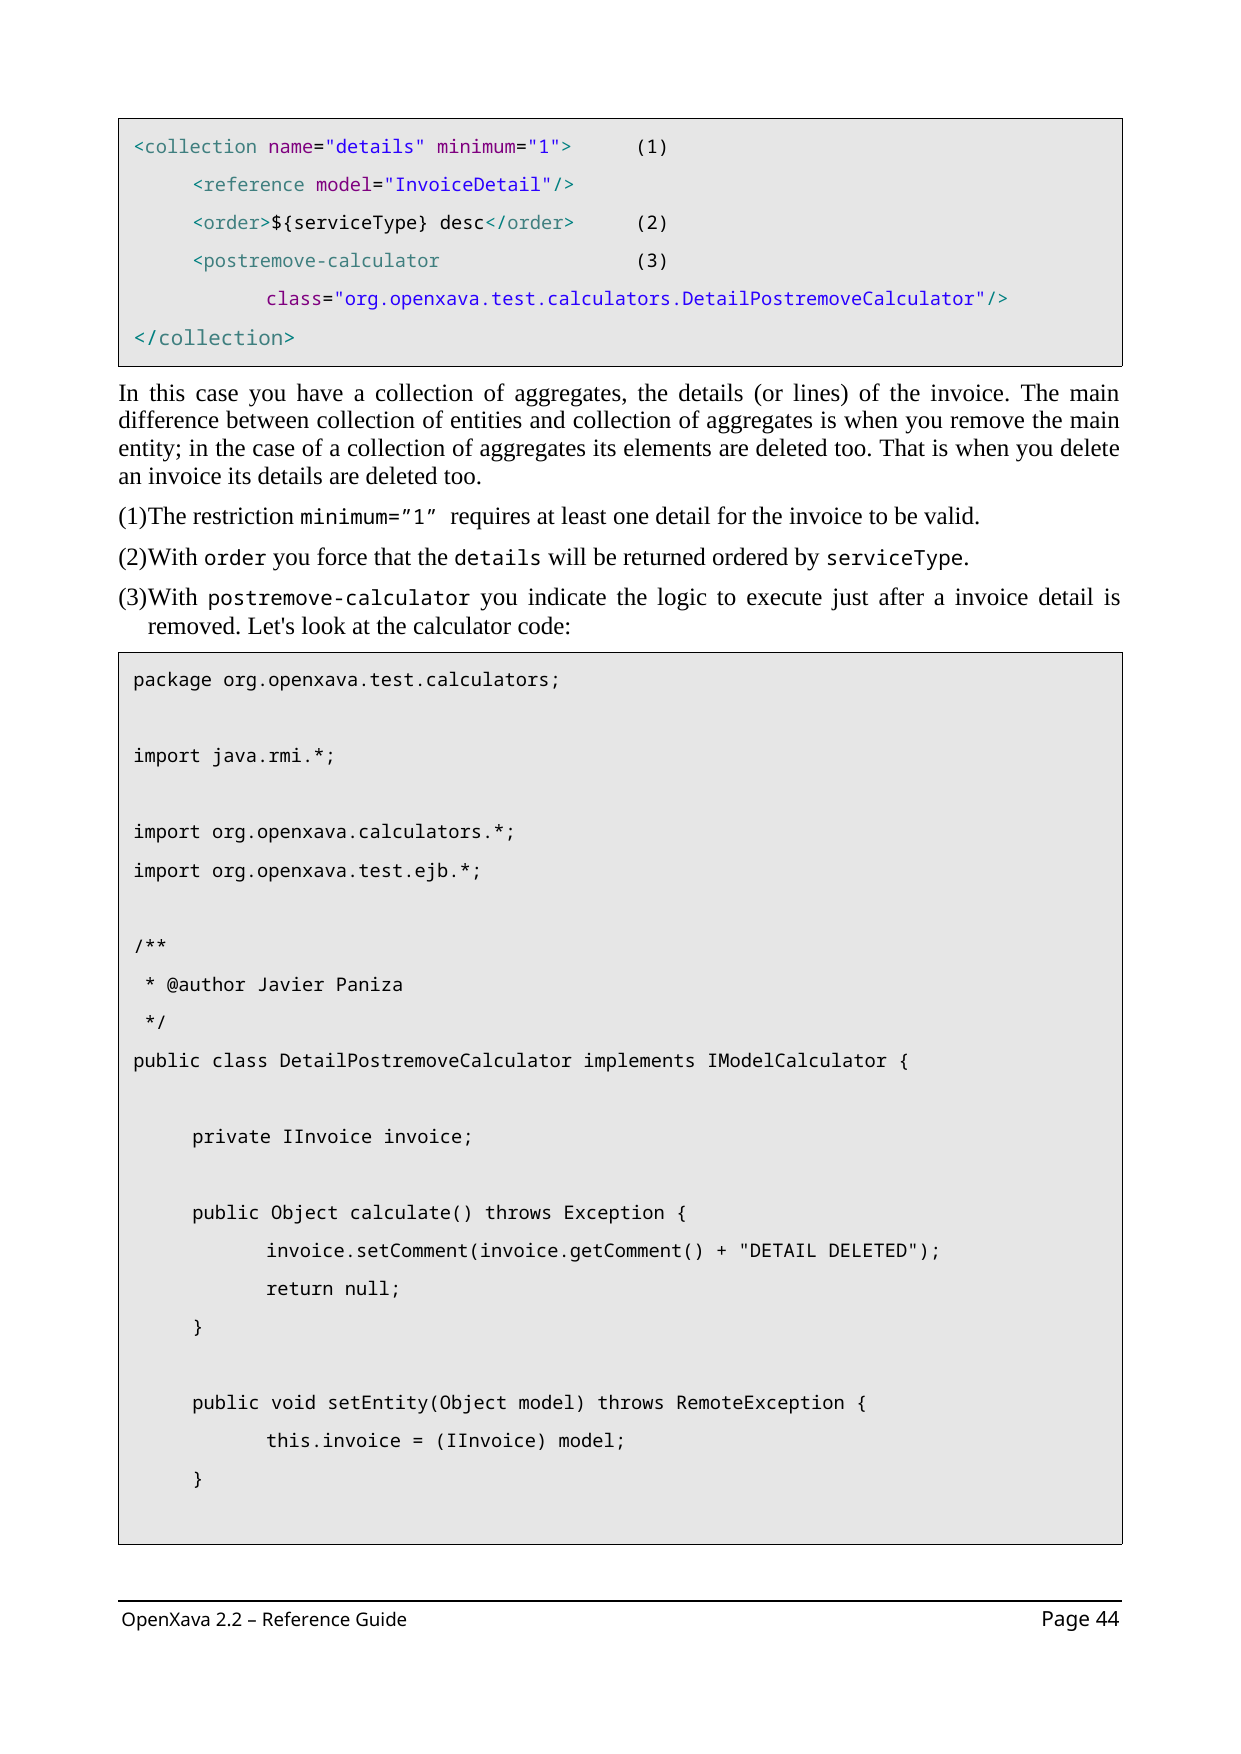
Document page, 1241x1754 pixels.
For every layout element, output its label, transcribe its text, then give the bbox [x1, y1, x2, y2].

text */ [119, 994, 1122, 1032]
text class="org.openxava.test.calculators.DetailPostremoveCalculator"/> [119, 270, 1122, 308]
text } [119, 1450, 1122, 1488]
text public Object calculate() throws Exception { [119, 1184, 1122, 1222]
text * @author Javier Paniza [119, 956, 1122, 994]
text In this case you have a collection of aggregates, the details (or lines) of the invoice. The main difference between collection of entities and collection of aggregates is when you remove the main entity; in the case of a collection of aggregates its elements are deleted too. That is when you delete an invoice its details are deleted too. [118, 379, 1122, 489]
text <order>${serviceType} desc</order> (2) [119, 194, 1122, 232]
text public class DetailPostremoveCalculator implements IModelCalculator { [119, 1032, 1122, 1070]
list The restriction minimum=”1” requires at least one detail for the invoice to be valid. [118, 502, 1122, 530]
list With order you force that the details will be returned ordered by serviceType. [118, 543, 1122, 571]
text } [119, 1298, 1122, 1336]
list With postremove-calculator you indicate the logic to execute just after a invoice detail is removed. Let's look at the calculator code: [118, 583, 1122, 639]
text private IInvoice invoice; [119, 1108, 1122, 1146]
text <reference model="InvoiceDetail"/> [119, 156, 1122, 194]
text import org.openxava.test.ejb.*; [119, 842, 1122, 880]
text return null; [119, 1260, 1122, 1298]
text <postremove-calculator (3) [119, 232, 1122, 270]
text public void setEntity(Object model) throws RemoteException { [119, 1374, 1122, 1412]
text package org.openxava.test.calculators; [119, 653, 1122, 690]
text </collection> [119, 308, 1122, 366]
text this.invoice = (IInvoice) model; [119, 1412, 1122, 1450]
text import org.openxava.calculators.*; [119, 804, 1122, 842]
text <collection name="details" minimum="1"> (1) [119, 119, 1122, 156]
text /** [119, 918, 1122, 956]
text import java.rmi.*; [119, 728, 1122, 766]
text invoice.setComment(invoice.getComment() + "DETAIL DELETED"); [119, 1222, 1122, 1260]
